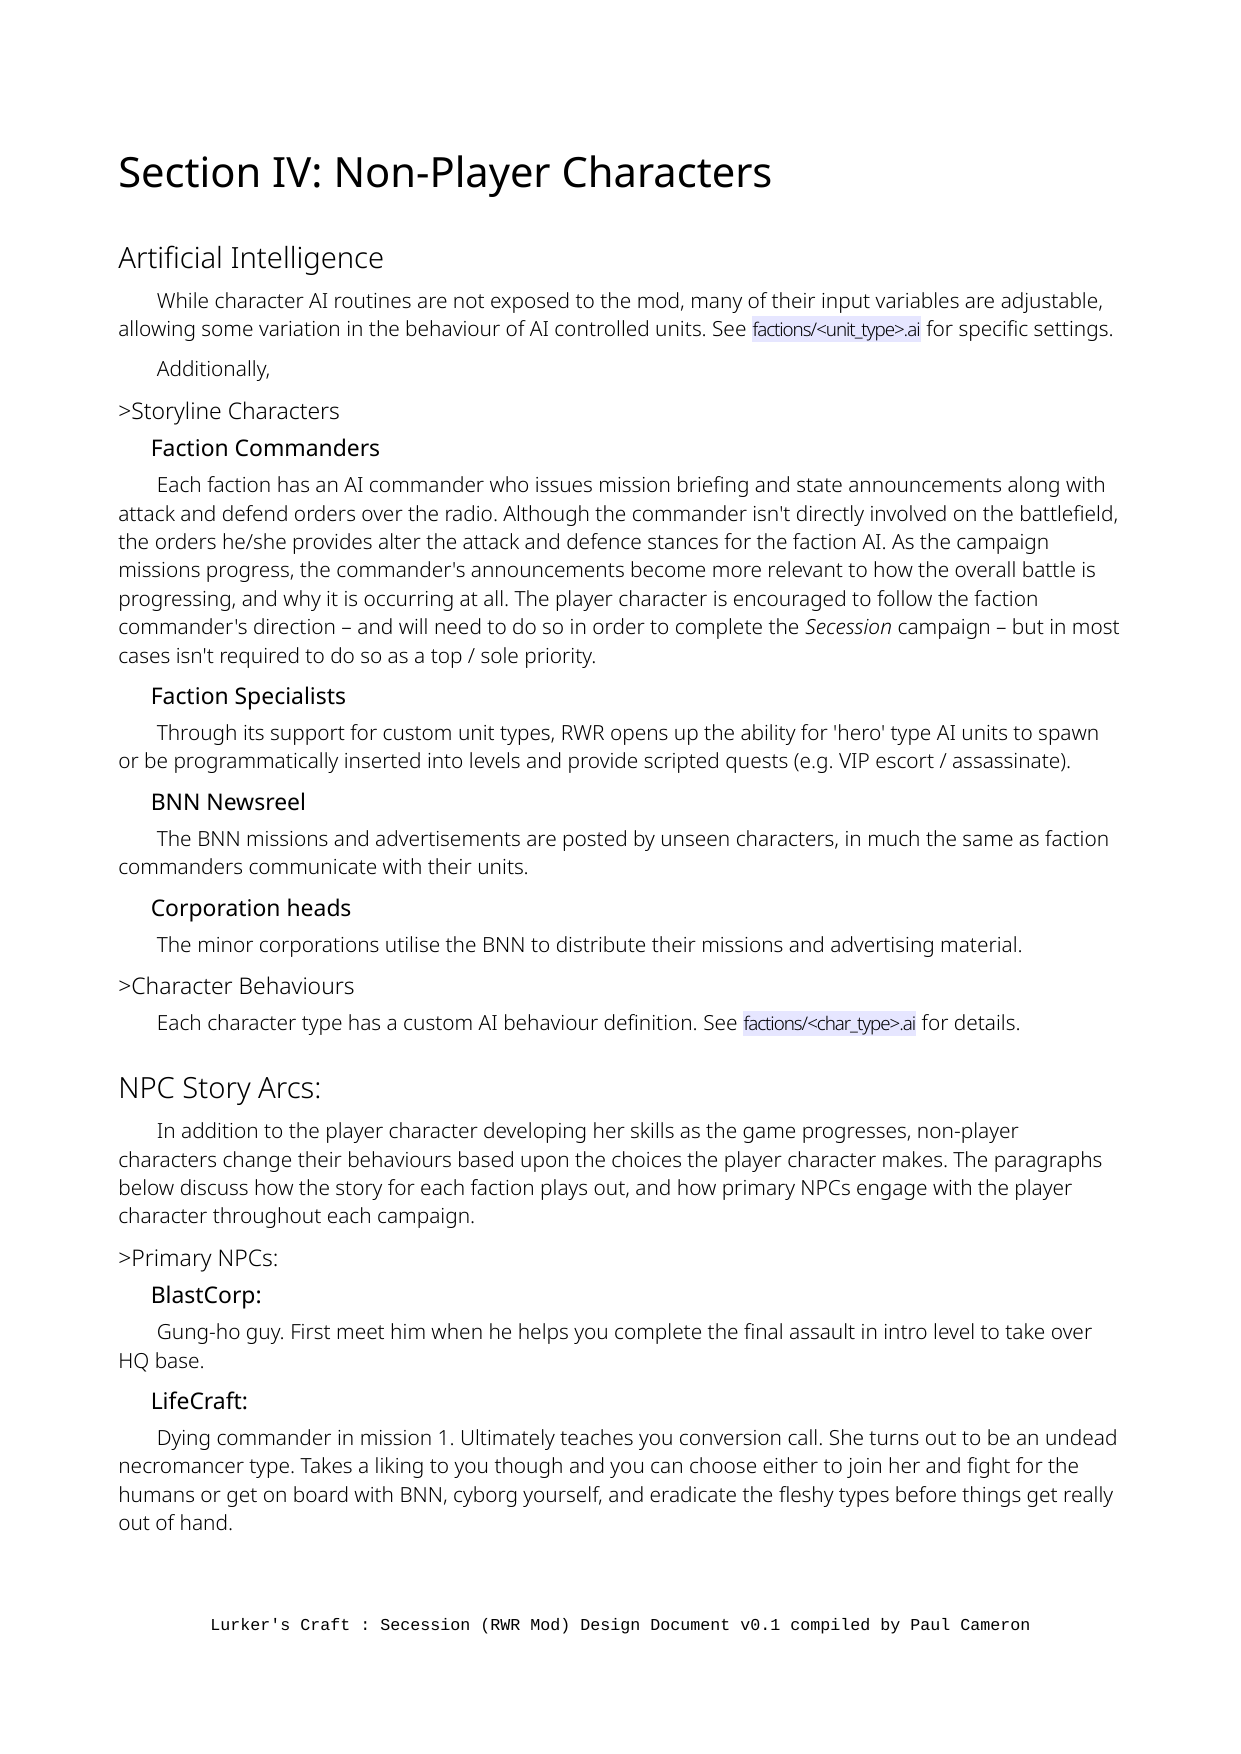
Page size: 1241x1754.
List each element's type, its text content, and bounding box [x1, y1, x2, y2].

text Gung-ho guy. First meet him when he helps you complete the final assault in intro level to take over HQ base. [118, 1317, 1122, 1374]
subtitle Faction Commanders [142, 432, 1122, 463]
text Dying commander in mission 1. Ultimately teaches you conversion call. She turns out to be an undead necromancer type. Takes a liking to you though and you can choose either to join her and fight for the humans or get on board with BNN, cyborg yourself, and eradicate the fleshy types before things get really out of hand. [118, 1423, 1122, 1537]
text Each faction has an AI commander who issues mission briefing and state announcements along with attack and defend orders over the radio. Although the commander isn't directly involved on the battlefield, the orders he/she provides alter the attack and defence stances for the faction AI. As the campaign missions progress, the commander's announcements become more relevant to how the overall battle is progressing, and why it is occurring at all. The player character is encouraged to follow the faction commander's direction – and will need to do so in order to complete the Secession campaign – but in most cases isn't required to do so as a top / sole priority. [118, 470, 1122, 669]
text While character AI routines are not exposed to the mod, many of their input variables are adjustable, allowing some variation in the behaviour of AI controlled units. See factions/<unit_type>.ai for specific settings. [118, 286, 1122, 343]
subtitle Faction Specialists [142, 680, 1122, 711]
subtitle NPC Story Arcs: [118, 1068, 1122, 1107]
text In addition to the player character developing her skills as the game progresses, non-player characters change their behaviours based upon the choices the player character makes. The paragraphs below discuss how the story for each faction plays out, and how primary NPCs engage with the player character throughout each campaign. [118, 1116, 1122, 1230]
subtitle >Primary NPCs: [118, 1242, 1122, 1273]
subtitle >Storyline Characters [118, 395, 1122, 426]
text The minor corporations utilise the BNN to distribute their missions and advertising material. [118, 930, 1122, 958]
subtitle BNN Newsreel [142, 786, 1122, 817]
subtitle Artificial Intelligence [118, 237, 1122, 277]
subtitle Corporation heads [142, 892, 1122, 923]
subtitle BlastCorp: [142, 1279, 1122, 1310]
subtitle Section IV: Non-Player Characters [118, 143, 1122, 200]
text The BNN missions and advertisements are posted by unseen characters, in much the same as faction commanders communicate with their units. [118, 824, 1122, 881]
subtitle LifeCraft: [142, 1385, 1122, 1416]
text Through its support for custom unit types, RWR opens up the ability for 'hero' type AI units to spawn or be programmatically inserted into levels and provide scripted quests (e.g. VIP escort / assassinate). [118, 718, 1122, 775]
text Each character type has a custom AI behaviour definition. See factions/<char_type>.ai for details. [118, 1008, 1122, 1037]
subtitle >Character Behaviours [118, 970, 1122, 1001]
text Additionally, [118, 354, 1122, 383]
